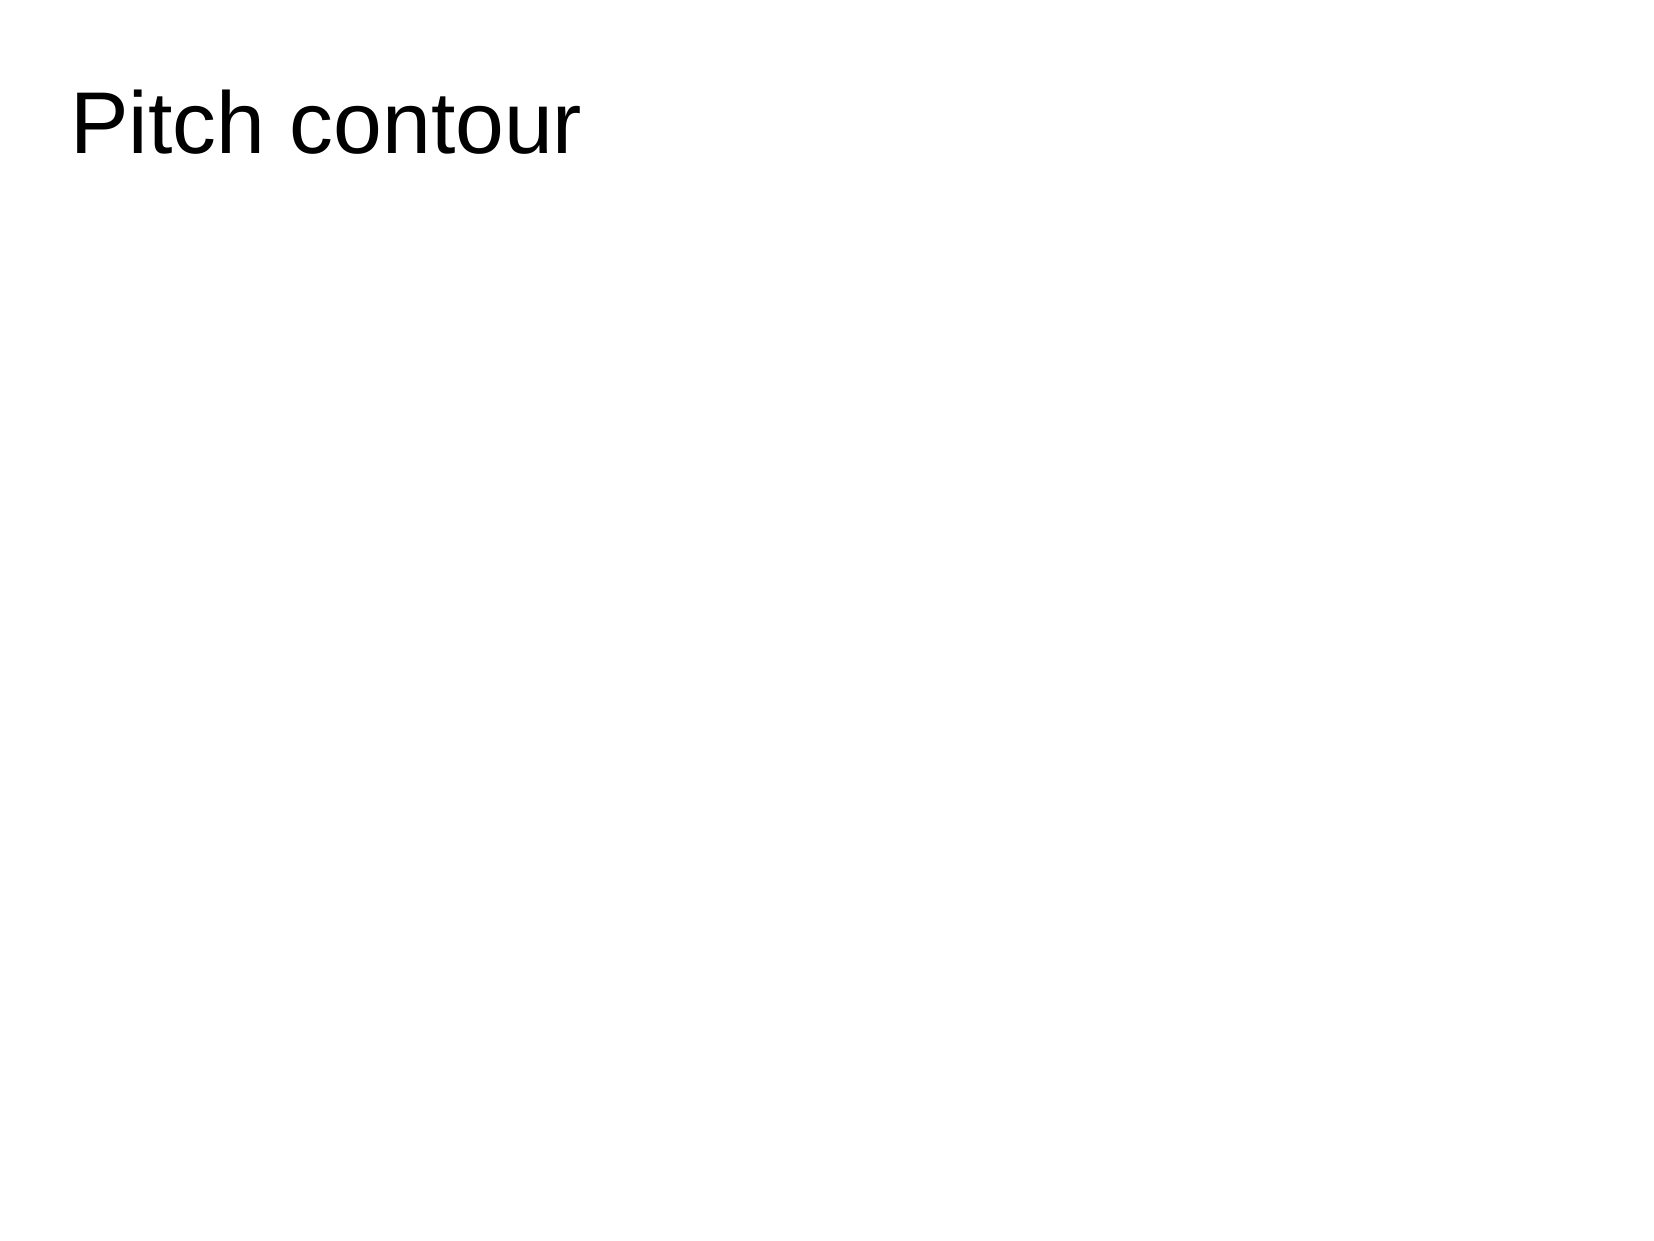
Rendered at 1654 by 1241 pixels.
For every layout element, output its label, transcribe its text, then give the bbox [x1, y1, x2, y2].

title Pitch contour [38, 0, 1637, 248]
